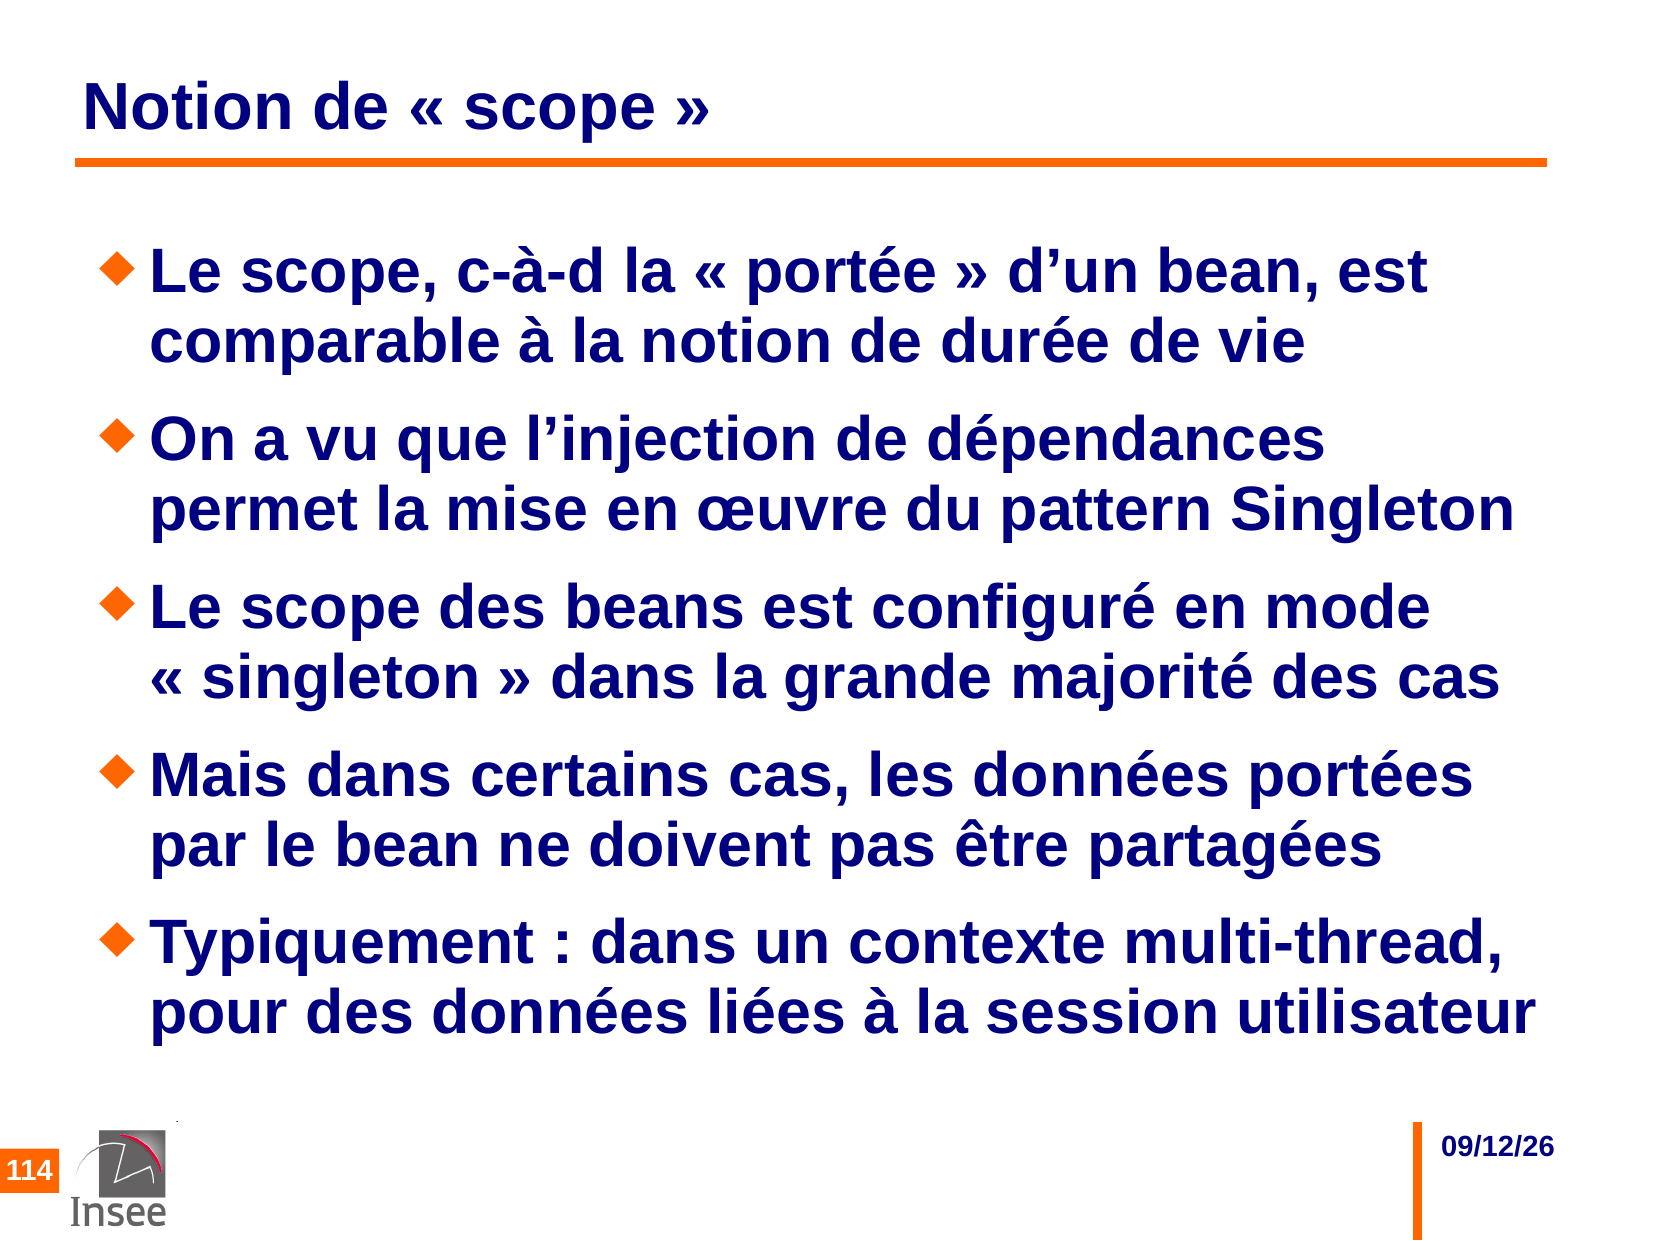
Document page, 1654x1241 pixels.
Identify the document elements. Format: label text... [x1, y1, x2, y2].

title Notion de « scope » [82, 49, 1619, 163]
list Le scope, c-à-d la « portée » d’un bean, est comparable à la notion de durée de vie On a vu que l’injection de dépendances permet la mise en œuvre du pattern Singleton Le scope des beans est configuré en mode « singleton » dans la grande majorité des cas Mais dans certains cas, les données portées par le bean ne doivent pas être partagées Typiquement : dans un contexte multi-thread, pour des données liées à la session utilisateur [82, 236, 1548, 1087]
picture [62, 1121, 178, 1241]
